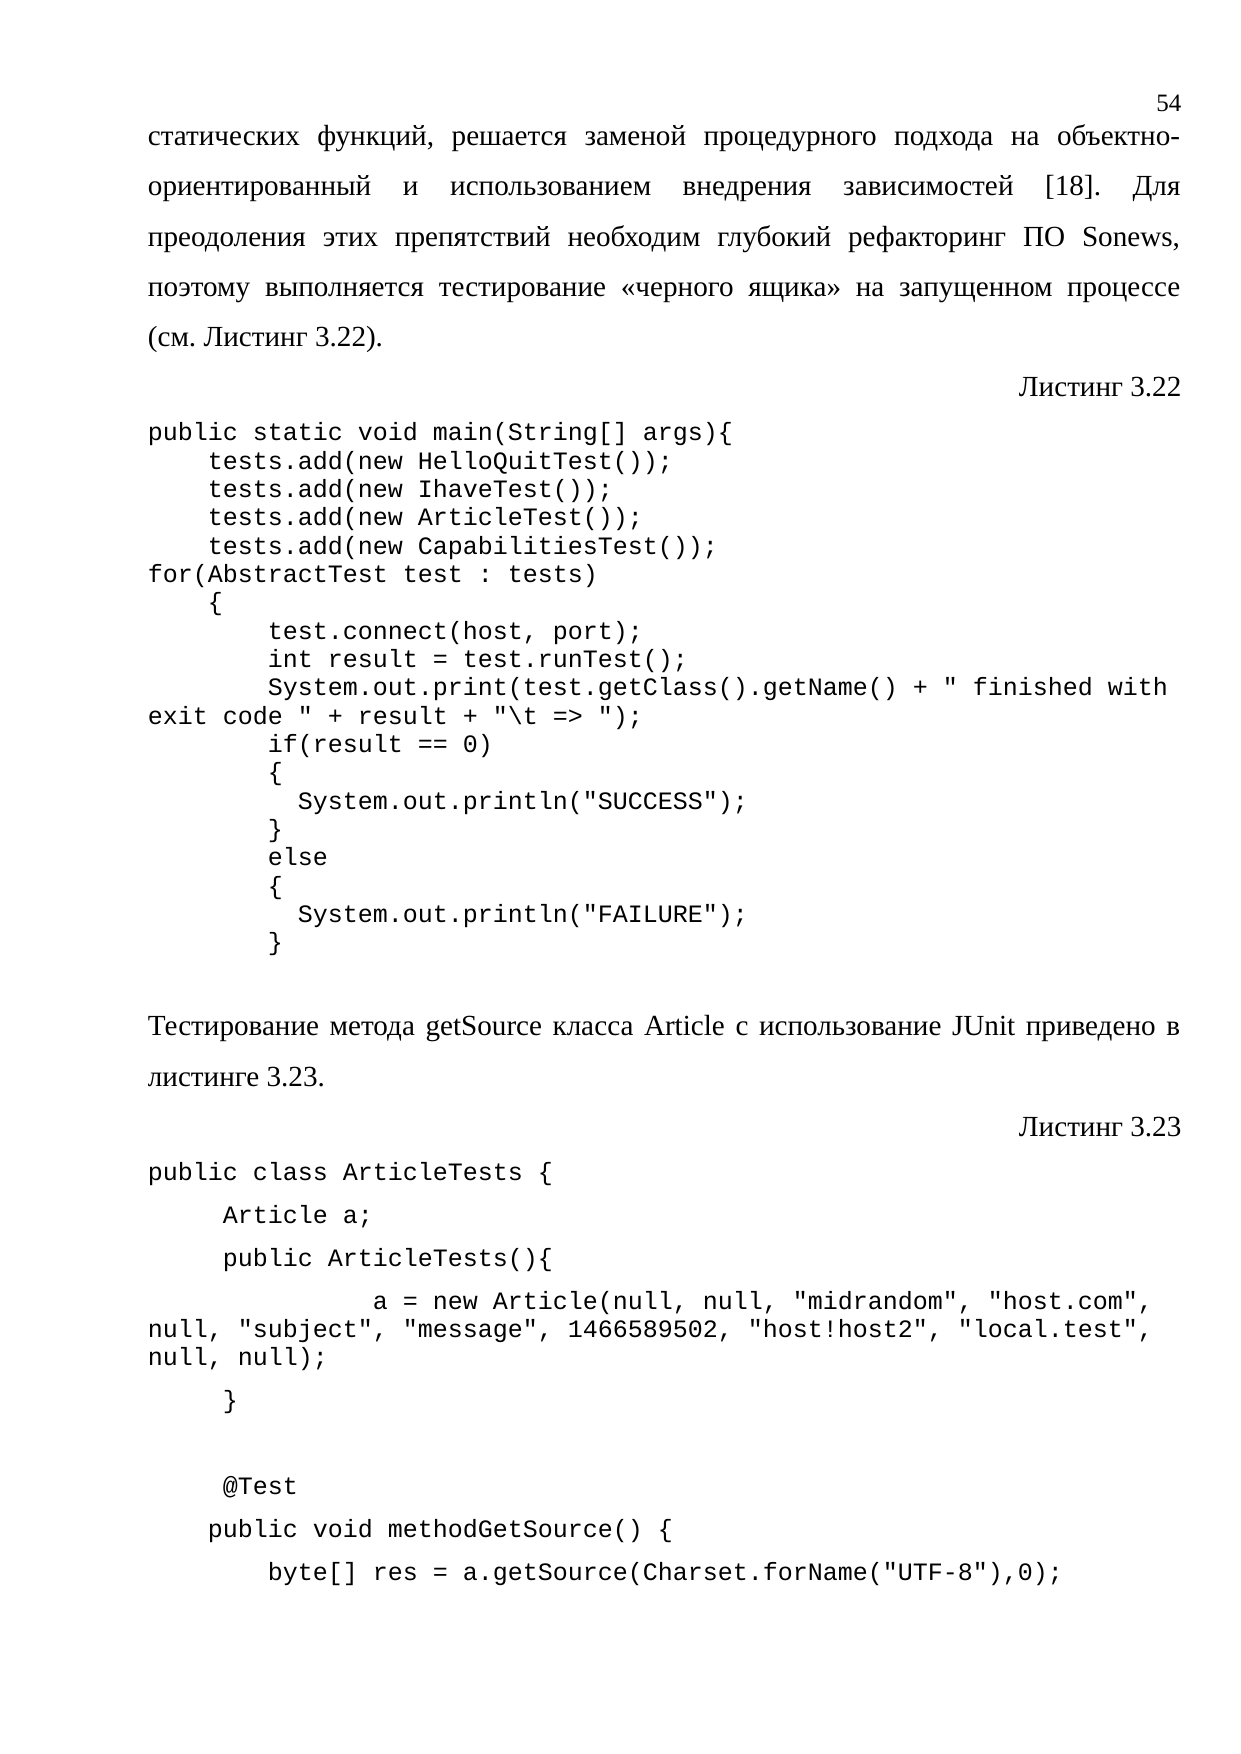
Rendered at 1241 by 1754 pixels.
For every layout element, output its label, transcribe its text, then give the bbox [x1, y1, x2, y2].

text System.out.print(test.getClass().getName() + " finished with exit code " + result + "\t => "); [148, 675, 1181, 732]
text tests.add(new CapabilitiesTest()); [148, 533, 1181, 562]
text if(result == 0) [148, 732, 1181, 760]
text Тестирование метода getSource класса Article с использование JUnit приведено в листинге 3.23. [148, 1008, 1181, 1092]
text tests.add(new HelloQuitTest()); [148, 448, 1181, 477]
text public static void main(String[] args){ [148, 420, 1181, 448]
text { [148, 590, 1181, 618]
text Листинг 3.23 [148, 1109, 1181, 1143]
text { [148, 760, 1181, 788]
text System.out.println("FAILURE"); [148, 902, 1181, 930]
text tests.add(new ArticleTest()); [148, 505, 1181, 533]
text @Test [148, 1474, 1181, 1502]
text Article a; [148, 1202, 1181, 1231]
text int result = test.runTest(); [148, 647, 1181, 675]
text } [148, 1388, 1181, 1416]
text { [148, 873, 1181, 902]
text tests.add(new IhaveTest()); [148, 477, 1181, 505]
text byte[] res = a.getSource(Charset.forName("UTF-8"),0); [148, 1559, 1181, 1588]
text } [148, 817, 1181, 845]
text test.connect(host, port); [148, 618, 1181, 647]
text статических функций, решается заменой процедурного подхода на объектно-ориентированный и использованием внедрения зависимостей [18]. Для преодоления этих препятствий необходим глубокий рефакторинг ПО Sonews, поэтому выполняется тестирование «черного ящика» на запущенном процессе (см. Листинг 3.22). [148, 118, 1181, 353]
text public class ArticleTests { [148, 1159, 1181, 1188]
text } [148, 930, 1181, 958]
text Листинг 3.22 [148, 369, 1181, 403]
text else [148, 845, 1181, 873]
text public void methodGetSource() { [148, 1517, 1181, 1545]
text for(AbstractTest test : tests) [148, 562, 1181, 590]
text System.out.println("SUCCESS"); [148, 788, 1181, 817]
text public ArticleTests(){ [148, 1245, 1181, 1274]
text a = new Article(null, null, "midrandom", "host.com", null, "subject", "message", 1466589502, "host!host2", "local.test", null, null); [148, 1288, 1181, 1373]
